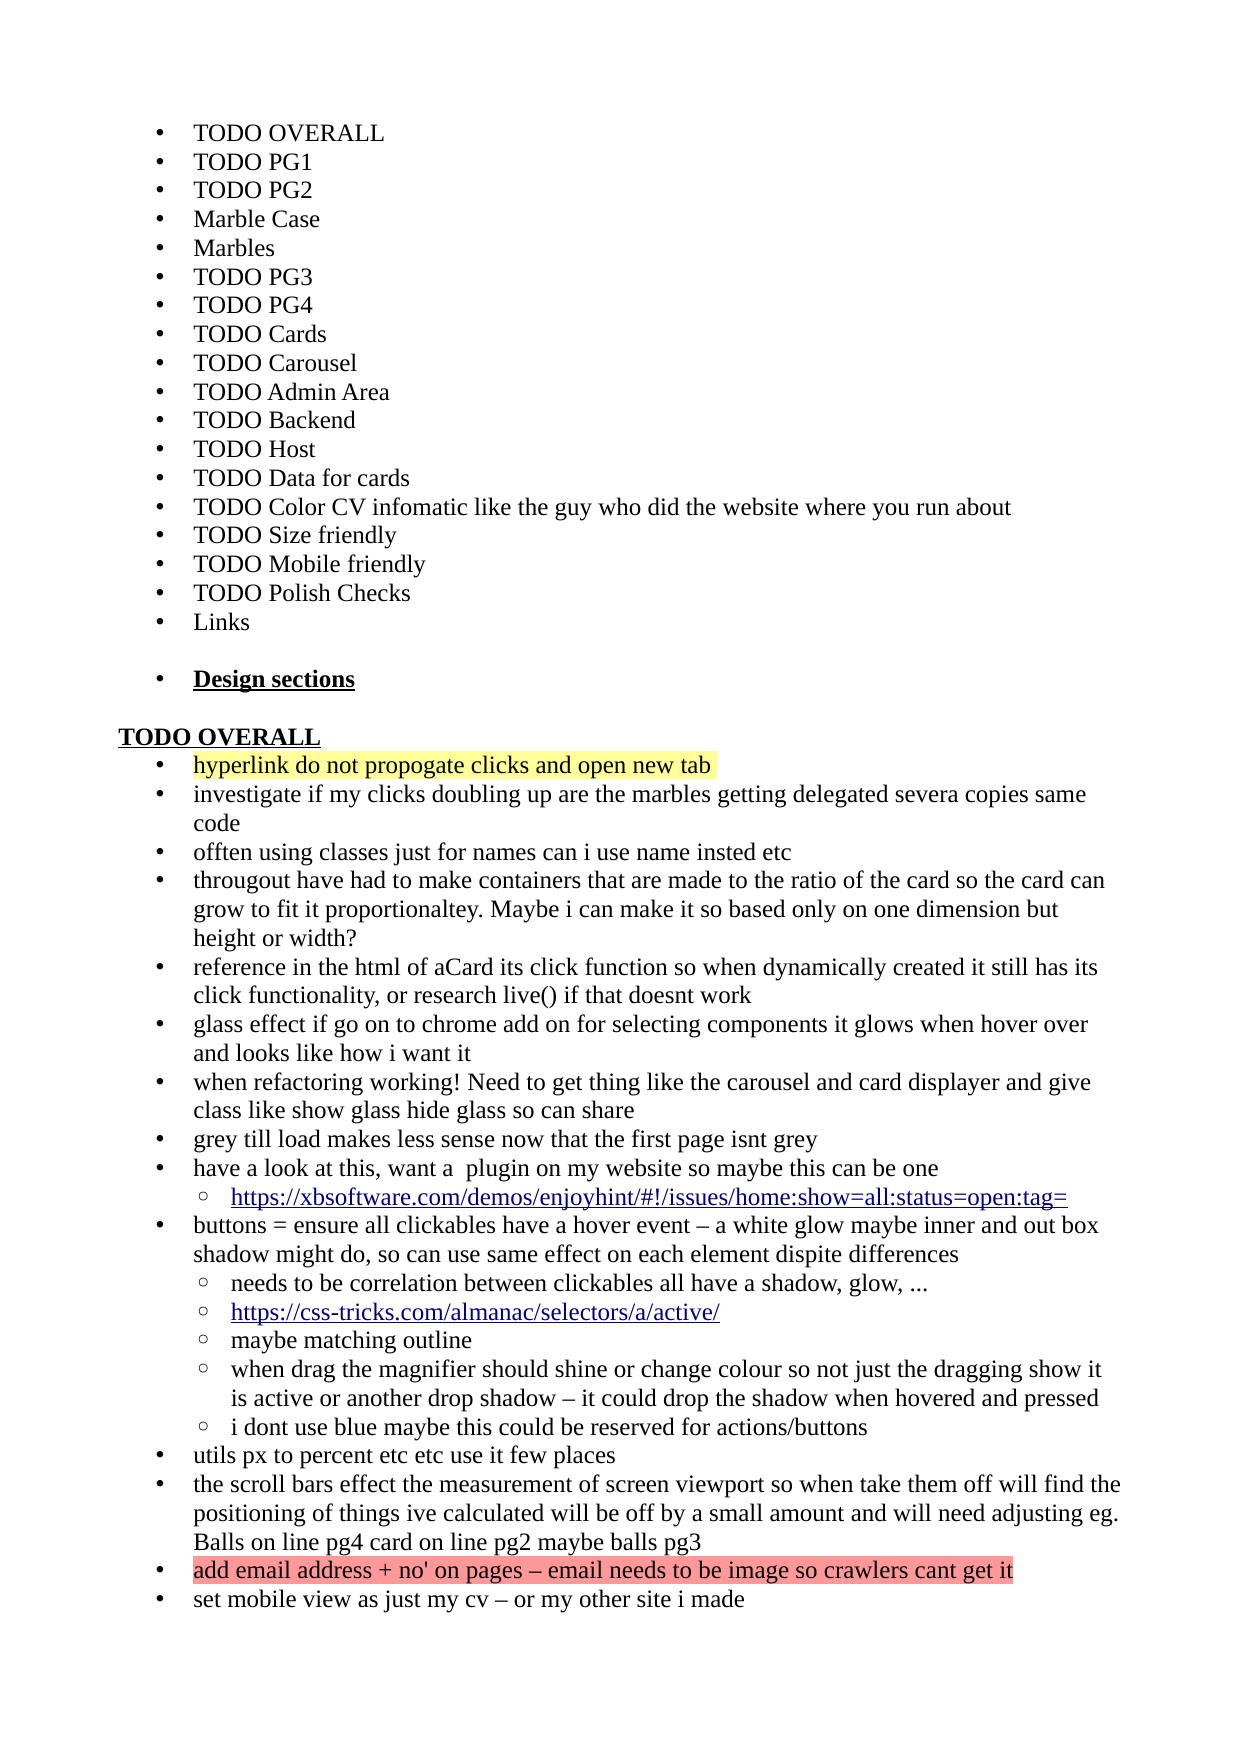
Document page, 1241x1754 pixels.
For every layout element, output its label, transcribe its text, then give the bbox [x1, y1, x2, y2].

list TODO Color CV infomatic like the guy who did the website where you run about [156, 492, 1122, 521]
list buttons = ensure all clickables have a hover event – a white glow maybe inner and out box shadow might do, so can use same effect on each element dispite differences [156, 1211, 1122, 1268]
list TODO PG3 [156, 262, 1122, 291]
list hyperlink do not propogate clicks and open new tab [156, 751, 1122, 779]
list TODO Data for cards [156, 463, 1122, 492]
list utils px to percent etc etc use it few places [156, 1441, 1122, 1469]
list https://xbsoftware.com/demos/enjoyhint/#!/issues/home:show=all:status=open:tag= [193, 1182, 1122, 1211]
list offten using classes just for names can i use name insted etc [156, 837, 1122, 866]
list TODO Carousel [156, 348, 1122, 377]
list TODO Size friendly [156, 521, 1122, 549]
list TODO PG4 [156, 291, 1122, 319]
list Design sections [156, 664, 1122, 693]
list TODO Cards [156, 319, 1122, 348]
list add email address + no' on pages – email needs to be image so crawlers cant get it [156, 1556, 1122, 1584]
list TODO PG2 [156, 176, 1122, 204]
list TODO Admin Area [156, 377, 1122, 406]
list TODO Mobile friendly [156, 549, 1122, 578]
list reference in the html of aCard its click function so when dynamically created it still has its click functionality, or research live() if that doesnt work [156, 952, 1122, 1009]
list througout have had to make containers that are made to the ratio of the card so the card can grow to fit it proportionaltey. Maybe i can make it so based only on one dimension but height or width? [156, 866, 1122, 952]
list Marble Case [156, 204, 1122, 233]
list TODO Polish Checks [156, 578, 1122, 607]
list TODO Backend [156, 406, 1122, 434]
list investigate if my clicks doubling up are the marbles getting delegated severa copies same code [156, 779, 1122, 837]
list have a look at this, want a plugin on my website so maybe this can be one [156, 1153, 1122, 1182]
list maybe matching outline [193, 1326, 1122, 1354]
list grey till load makes less sense now that the first page isnt grey [156, 1124, 1122, 1153]
text TODO OVERALL [118, 722, 1122, 751]
list Marbles [156, 233, 1122, 262]
list i dont use blue maybe this could be reserved for actions/buttons [193, 1412, 1122, 1441]
list when drag the magnifier should shine or change colour so not just the dragging show it is active or another drop shadow – it could drop the shadow when hovered and pressed [193, 1354, 1122, 1412]
list glass effect if go on to chrome add on for selecting components it glows when hover over and looks like how i want it [156, 1009, 1122, 1067]
list needs to be correlation between clickables all have a shadow, glow, ... [193, 1268, 1122, 1297]
list TODO Host [156, 434, 1122, 463]
list set mobile view as just my cv – or my other site i made [156, 1584, 1122, 1613]
list when refactoring working! Need to get thing like the carousel and card displayer and give class like show glass hide glass so can share [156, 1067, 1122, 1124]
list TODO PG1 [156, 147, 1122, 176]
list the scroll bars effect the measurement of screen viewport so when take them off will find the positioning of things ive calculated will be off by a small amount and will need adjusting eg. Balls on line pg4 card on line pg2 maybe balls pg3 [156, 1469, 1122, 1556]
list https://css-tricks.com/almanac/selectors/a/active/ [193, 1297, 1122, 1326]
list Links [156, 607, 1122, 636]
list TODO OVERALL [156, 118, 1122, 147]
